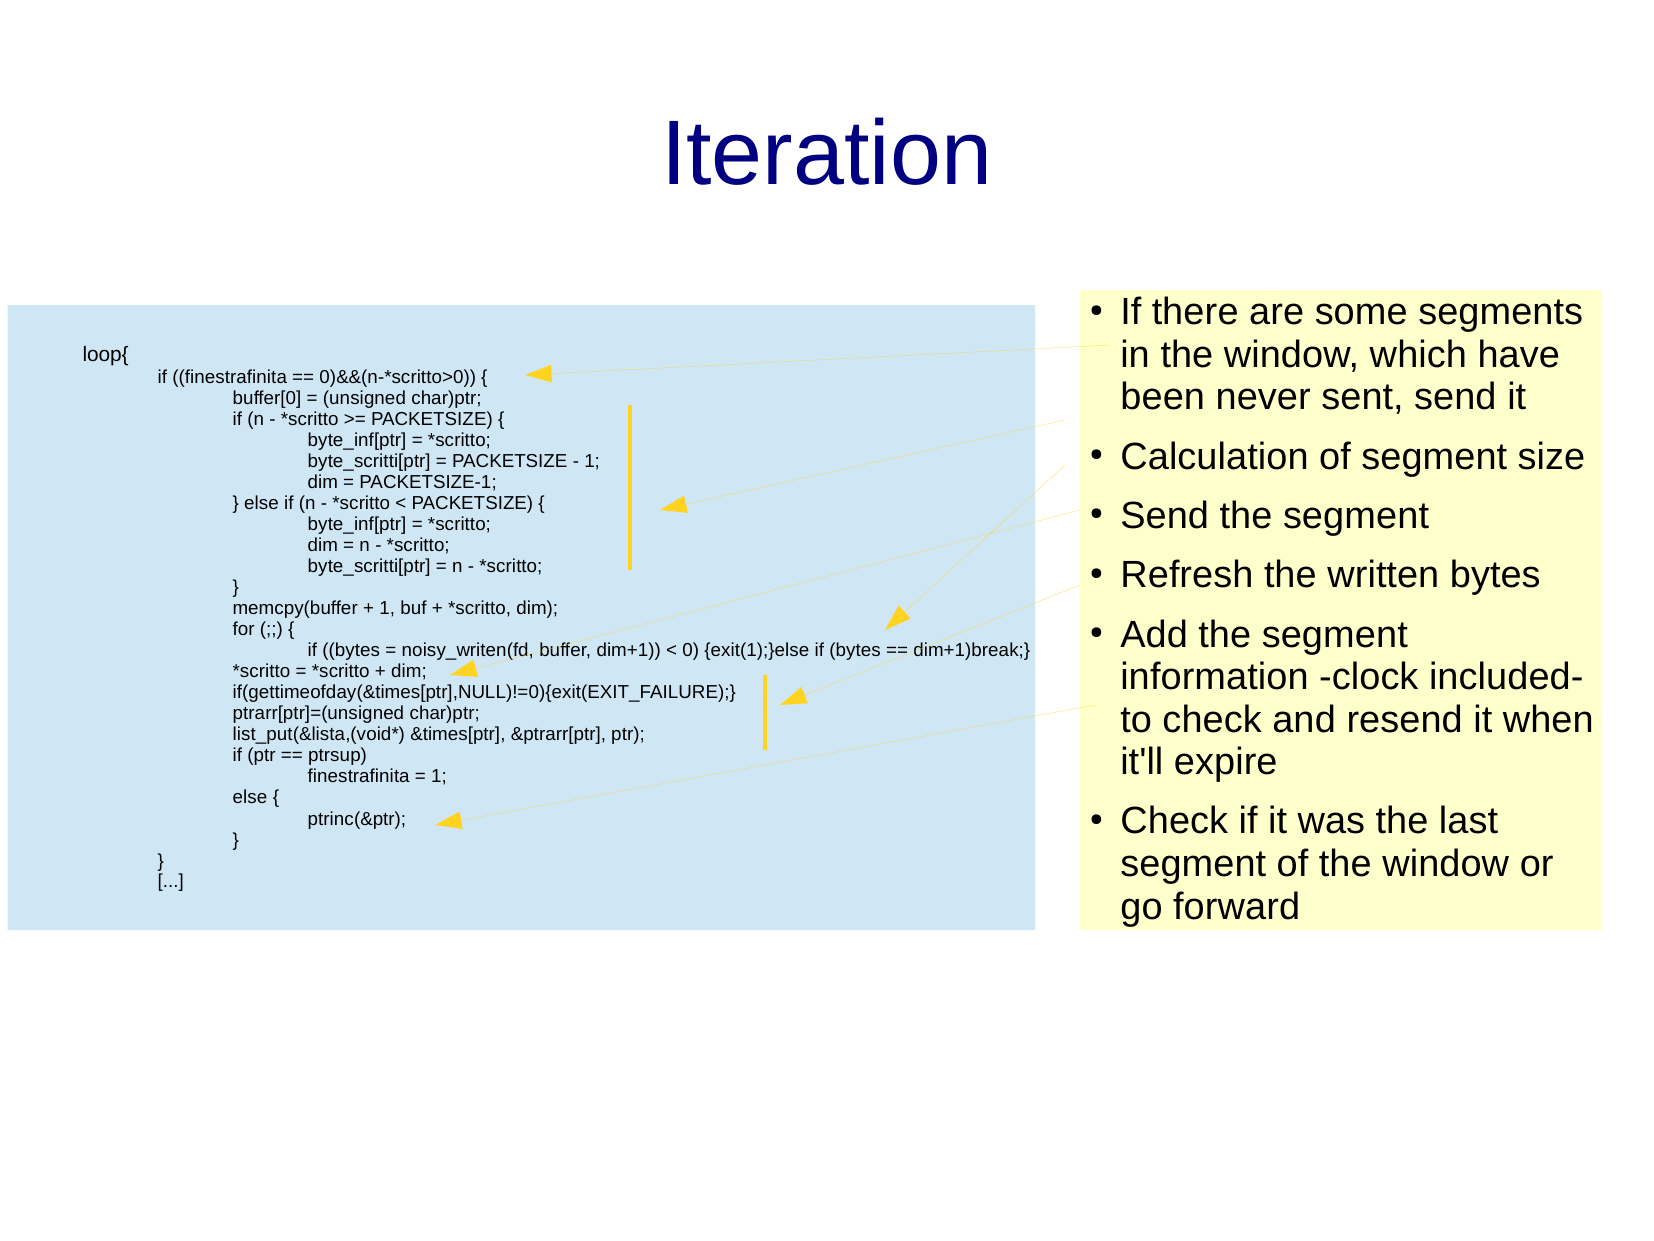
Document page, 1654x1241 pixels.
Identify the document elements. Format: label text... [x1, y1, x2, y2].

title Iteration [82, 49, 1571, 257]
list If there are some segments in the window, which have been never sent, send it Calculation of segment size Send the segment Refresh the written bytes Add the segment information -clock included- to check and resend it when it'll expire Check if it was the last segment of the window or go forward [1080, 290, 1601, 931]
text_box loop{ if ((finestrafinita == 0)&&(n-*scritto>0)) { buffer[0] = (unsigned char)ptr; if (n - *scritto >= PACKETSIZE) { byte_inf[ptr] = *scritto; byte_scritti[ptr] = PACKETSIZE - 1; dim = PACKETSIZE-1; } else if (n - *scritto < PACKETSIZE) { byte_inf[ptr] = *scritto; dim = n - *scritto; byte_scritti[ptr] = n - *scritto; } memcpy(buffer + 1, buf + *scritto, dim); for (;;) { if ((bytes = noisy_writen(fd, buffer, dim+1)) < 0) {exit(1);}else if (bytes == dim+1)break;} *scritto = *scritto + dim; if(gettimeofday(&times[ptr],NULL)!=0){exit(EXIT_FAILURE);} ptrarr[ptr]=(unsigned char)ptr; list_put(&lista,(void*) &times[ptr], &ptrarr[ptr], ptr); if (ptr == ptrsup) finestrafinita = 1; else { ptrinc(&ptr); } } [...] [7, 305, 1036, 931]
